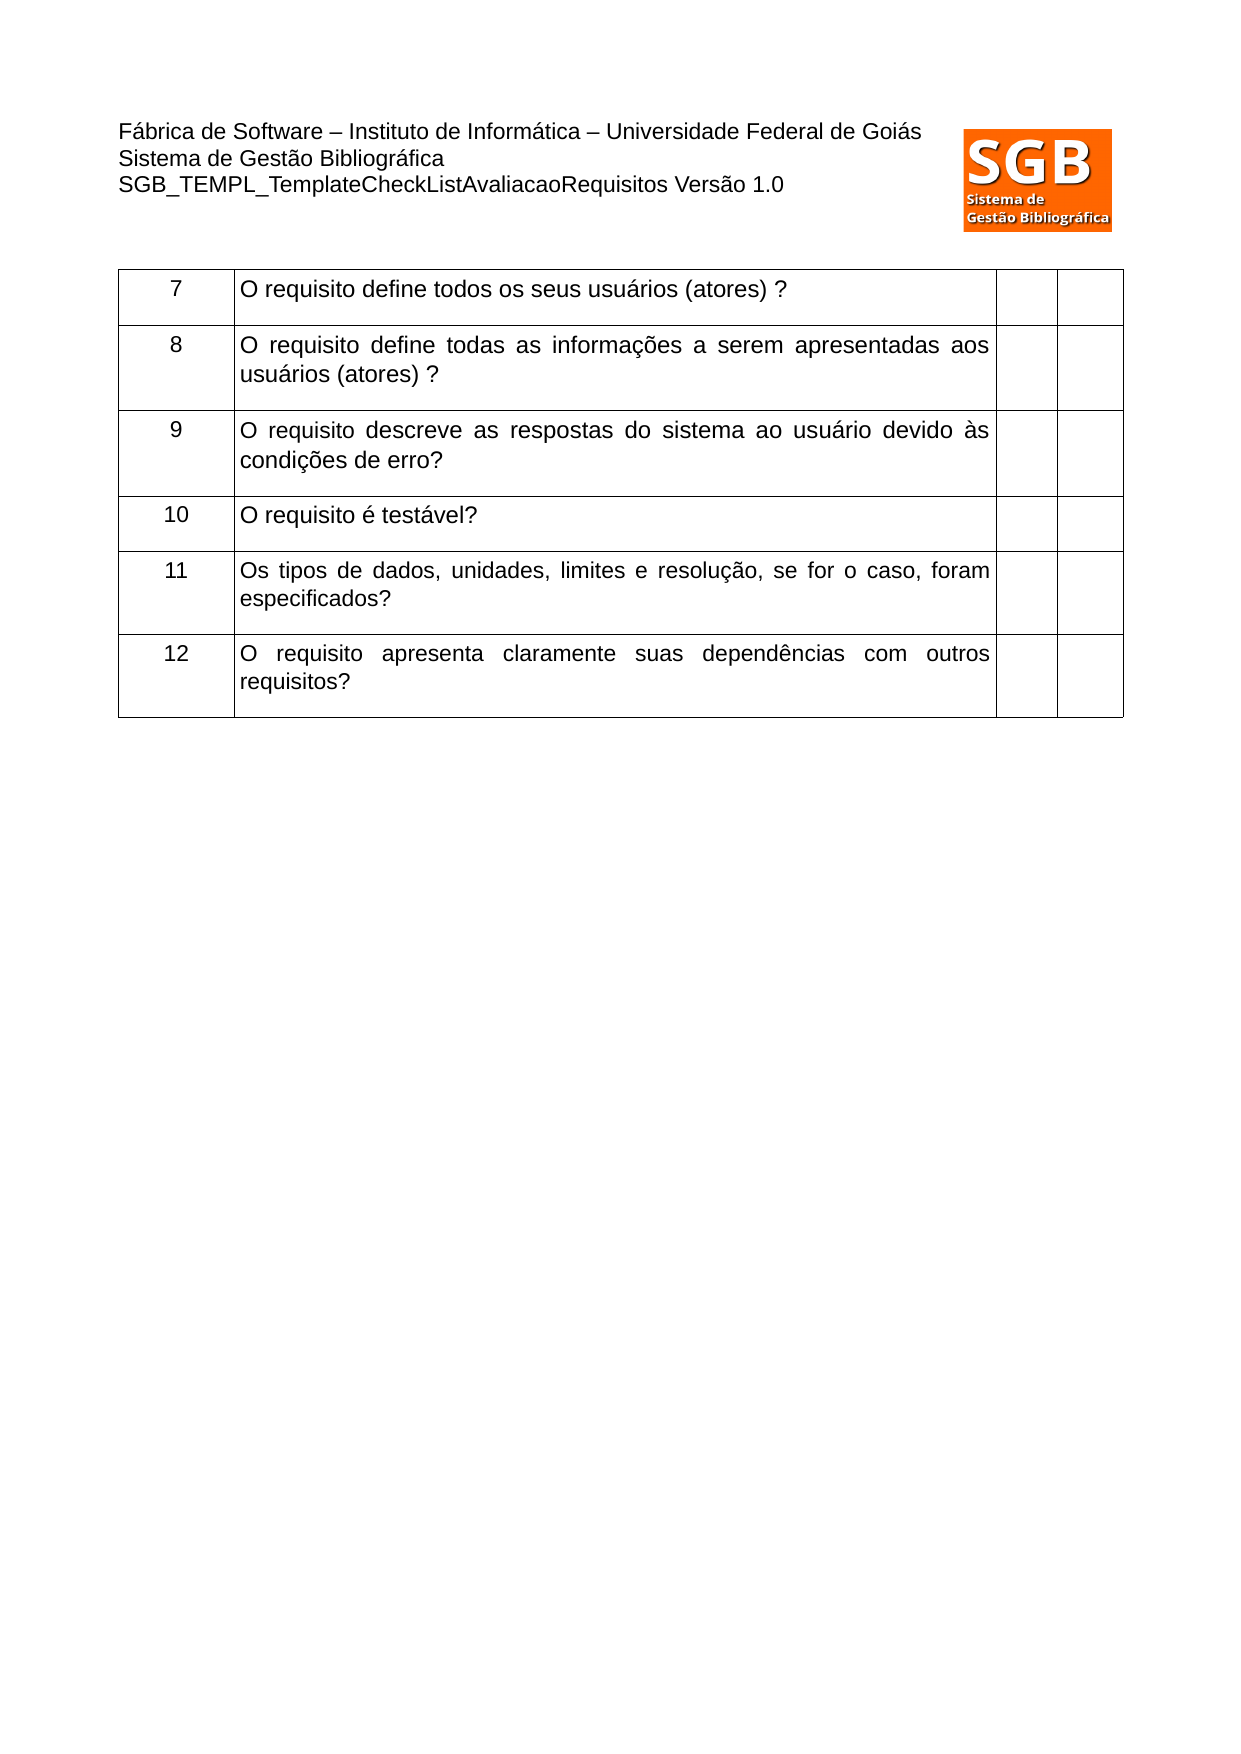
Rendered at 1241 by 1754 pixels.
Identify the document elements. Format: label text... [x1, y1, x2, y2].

table_cell [997, 411, 1057, 496]
table_cell [1058, 270, 1123, 325]
picture [963, 129, 1112, 232]
table_cell [1058, 552, 1123, 634]
table_cell [997, 270, 1057, 325]
table_cell O requisito define todas as informações a serem apresentadas aos usuários (atores) ? [235, 326, 996, 410]
table_cell [997, 552, 1057, 634]
table_cell 7 [119, 270, 234, 325]
table_cell 12 [119, 635, 234, 717]
table_cell O requisito descreve as respostas do sistema ao usuário devido às condições de erro? [235, 411, 996, 496]
table_cell [997, 326, 1057, 410]
table_cell O requisito é testável? [235, 497, 996, 551]
table_cell [1058, 497, 1123, 551]
table_cell [997, 497, 1057, 551]
table_cell 8 [119, 326, 234, 410]
table_cell [997, 635, 1057, 717]
table_cell [1058, 635, 1123, 717]
table_cell Os tipos de dados, unidades, limites e resolução, se for o caso, foram especificados? [235, 552, 996, 634]
table_cell 9 [119, 411, 234, 496]
table_cell 11 [119, 552, 234, 634]
table_cell O requisito define todos os seus usuários (atores) ? [235, 270, 996, 325]
table_cell [1058, 326, 1123, 410]
table_cell [1058, 411, 1123, 496]
table_cell 10 [119, 497, 234, 551]
table_cell O requisito apresenta claramente suas dependências com outros requisitos? [235, 635, 996, 717]
